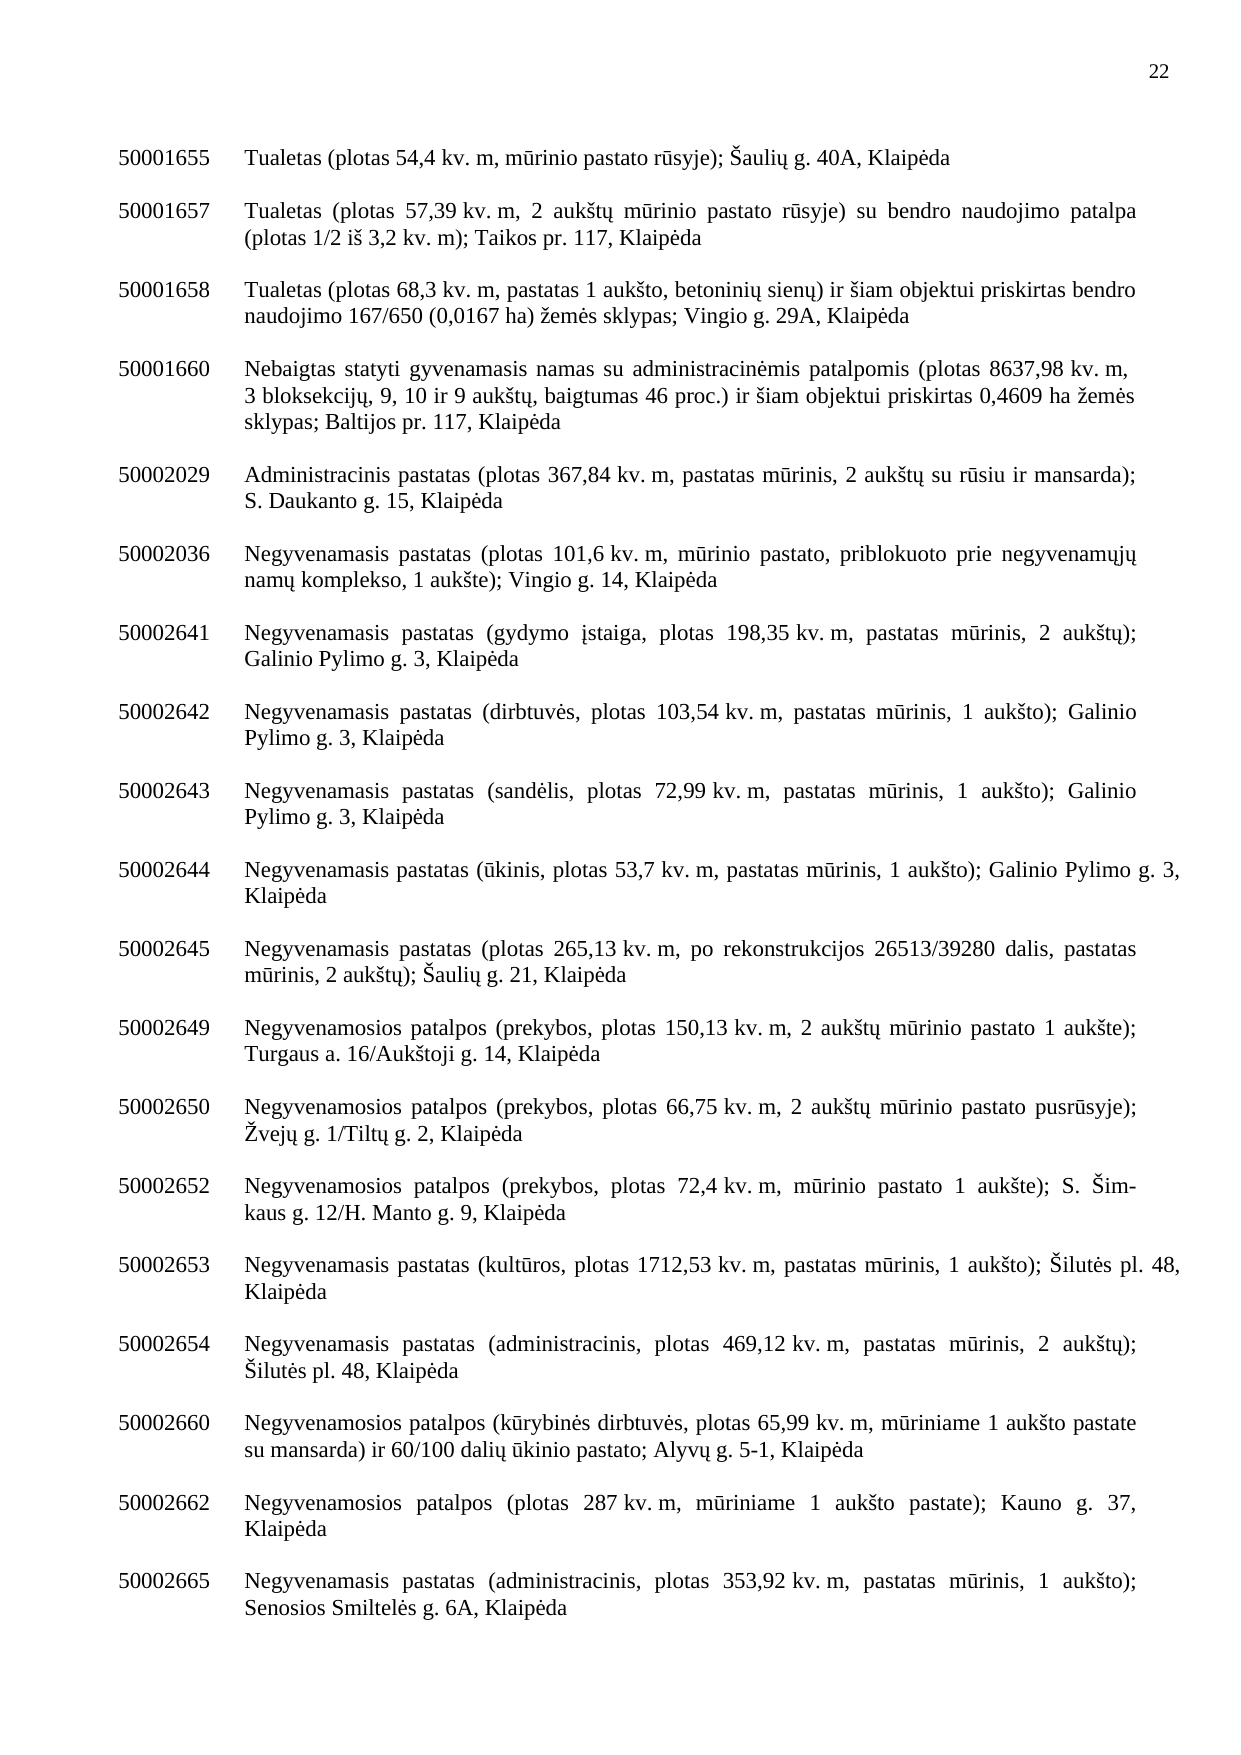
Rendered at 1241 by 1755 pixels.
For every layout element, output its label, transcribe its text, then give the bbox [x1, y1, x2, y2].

table_cell 50002645 [101, 935, 233, 988]
table_cell 50001655 [101, 145, 233, 171]
table_cell Tualetas (plotas 54,4 kv. m, mūrinio pastato rūsyje); Šaulių g. 40A, Klaipėda [233, 145, 1148, 171]
table_cell [1163, 197, 1178, 250]
table_cell [1163, 1330, 1178, 1383]
table_cell [1148, 197, 1163, 250]
table_cell [1193, 276, 1198, 329]
table_cell 50002036 [101, 540, 233, 592]
table_cell [1193, 1014, 1198, 1067]
table_cell [1148, 698, 1163, 751]
table_cell Negyvenamasis pastatas (sandėlis, plotas 72,99 kv. m, pastatas mūrinis, 1 aukšto); Galinio Pylimo g. 3, Klaipėda [233, 777, 1148, 830]
table_cell 50002660 [101, 1410, 233, 1462]
table_cell [1193, 1093, 1198, 1146]
table_cell [1193, 777, 1198, 830]
table_cell [1193, 1172, 1198, 1225]
table_cell [1163, 276, 1178, 329]
table_cell [1193, 1251, 1198, 1304]
table_cell [1193, 1568, 1198, 1620]
table_cell 50002641 [101, 619, 233, 672]
table_cell [1148, 1330, 1163, 1383]
table_cell [1178, 1489, 1192, 1541]
table_cell [1193, 619, 1198, 672]
table_cell 50002649 [101, 1014, 233, 1067]
table_cell [1163, 461, 1178, 513]
table_cell 50001660 [101, 355, 233, 434]
table_cell [101, 830, 1198, 856]
table_cell [1148, 276, 1163, 329]
table_cell [1178, 1568, 1192, 1620]
table_cell [1178, 777, 1192, 830]
table_cell [1193, 856, 1198, 909]
table_cell Negyvenamasis pastatas (plotas 265,13 kv. m, po rekonstrukcijos 26513/39280 dalis, pastatas mūrinis, 2 aukštų); Šaulių g. 21, Klaipėda [233, 935, 1148, 988]
table_cell [101, 1383, 1198, 1409]
table_cell [1148, 145, 1163, 171]
table_cell [101, 329, 1198, 355]
table_cell [101, 1462, 1198, 1488]
table_cell [1148, 777, 1163, 830]
table_cell [101, 250, 1198, 276]
table_cell [1178, 540, 1192, 592]
table_cell [1148, 1093, 1163, 1146]
table_cell 50002650 [101, 1093, 233, 1146]
table_cell [1178, 619, 1192, 672]
table_cell [1163, 1014, 1178, 1067]
table_cell Tualetas (plotas 68,3 kv. m, pastatas 1 aukšto, betoninių sienų) ir šiam objektui priskirtas bendro naudojimo 167/650 (0,0167 ha) žemės sklypas; Vingio g. 29A, Klaipėda [233, 276, 1148, 329]
table_cell Negyvenamosios patalpos (prekybos, plotas 150,13 kv. m, 2 aukštų mūrinio pastato 1 aukšte); Turgaus a. 16/Aukštoji g. 14, Klaipėda [233, 1014, 1148, 1067]
table_cell [1163, 935, 1178, 988]
table_cell Negyvenamosios patalpos (prekybos, plotas 66,75 kv. m, 2 aukštų mūrinio pastato pusrūsyje); Žvejų g. 1/Tiltų g. 2, Klaipėda [233, 1093, 1148, 1146]
table_cell [1178, 1093, 1192, 1146]
table_cell [101, 171, 1198, 197]
table_cell [1163, 1568, 1178, 1620]
table_cell Negyvenamasis pastatas (kultūros, plotas 1712,53 kv. m, pastatas mūrinis, 1 aukšto); Šilutės pl. 48, Klaipėda [233, 1251, 1192, 1304]
table_cell [101, 514, 1198, 540]
table_cell [1178, 935, 1192, 988]
table_cell Nebaigtas statyti gyvenamasis namas su administracinėmis patalpomis (plotas 8637,98 kv. m, 3 bloksekcijų, 9, 10 ir 9 aukštų, baigtumas 46 proc.) ir šiam objektui priskirtas 0,4609 ha žemės sklypas; Baltijos pr. 117, Klaipėda [233, 355, 1148, 434]
table_cell [1178, 1410, 1192, 1462]
table_cell [101, 909, 1198, 935]
table_cell [1163, 540, 1178, 592]
table_cell [1193, 461, 1198, 513]
table_cell 50002029 [101, 461, 233, 513]
table_cell [101, 1541, 1198, 1568]
table_cell [1178, 355, 1192, 434]
table_cell Negyvenamasis pastatas (dirbtuvės, plotas 103,54 kv. m, pastatas mūrinis, 1 aukšto); Galinio Pylimo g. 3, Klaipėda [233, 698, 1148, 751]
table_cell [1163, 1093, 1178, 1146]
table_cell Administracinis pastatas (plotas 367,84 kv. m, pastatas mūrinis, 2 aukštų su rūsiu ir mansarda); S. Daukanto g. 15, Klaipėda [233, 461, 1148, 513]
table_cell [1163, 1410, 1178, 1462]
table_cell 50002653 [101, 1251, 233, 1304]
table_cell [1178, 197, 1192, 250]
table_cell [1178, 276, 1192, 329]
table_cell [101, 672, 1198, 698]
table_cell [1148, 1014, 1163, 1067]
table_cell 50002665 [101, 1568, 233, 1620]
table_cell Negyvenamosios patalpos (kūrybinės dirbtuvės, plotas 65,99 kv. m, mūriniame 1 aukšto pastate su mansarda) ir 60/100 dalių ūkinio pastato; Alyvų g. 5-1, Klaipėda [233, 1410, 1148, 1462]
table_cell [1148, 1568, 1163, 1620]
table_cell Negyvenamosios patalpos (prekybos, plotas 72,4 kv. m, mūrinio pastato 1 aukšte); S. Šim- kaus g. 12/H. Manto g. 9, Klaipėda [233, 1172, 1148, 1225]
table_cell [1148, 1410, 1163, 1462]
table_cell [1163, 355, 1178, 434]
table_cell [1163, 145, 1178, 171]
table_cell [1193, 540, 1198, 592]
table_cell [1148, 1489, 1163, 1541]
table_cell 50002662 [101, 1489, 233, 1541]
table_cell [101, 118, 1198, 144]
table_cell [1163, 619, 1178, 672]
table_cell [1178, 145, 1192, 171]
table_cell [101, 1067, 1198, 1093]
table_cell [101, 1146, 1198, 1172]
table_cell [101, 1225, 1198, 1251]
table_cell 50002652 [101, 1172, 233, 1225]
table_cell [1178, 1172, 1192, 1225]
table_cell Negyvenamasis pastatas (gydymo įstaiga, plotas 198,35 kv. m, pastatas mūrinis, 2 aukštų); Galinio Pylimo g. 3, Klaipėda [233, 619, 1148, 672]
table_cell Negyvenamasis pastatas (ūkinis, plotas 53,7 kv. m, pastatas mūrinis, 1 aukšto); Galinio Pylimo g. 3, Klaipėda [233, 856, 1192, 909]
table_cell 50001658 [101, 276, 233, 329]
table_cell [1148, 619, 1163, 672]
table_cell 50002643 [101, 777, 233, 830]
table_cell [1148, 461, 1163, 513]
table_cell [1193, 197, 1198, 250]
table_cell [1148, 540, 1163, 592]
table_cell [1193, 145, 1198, 171]
table_cell [1178, 698, 1192, 751]
table_cell 50001657 [101, 197, 233, 250]
table_cell [101, 1304, 1198, 1330]
table_cell [1163, 1489, 1178, 1541]
table_cell [101, 593, 1198, 619]
table_cell 50002642 [101, 698, 233, 751]
table_cell Negyvenamosios patalpos (plotas 287 kv. m, mūriniame 1 aukšto pastate); Kauno g. 37, Klaipėda [233, 1489, 1148, 1541]
table_cell [1163, 777, 1178, 830]
table_cell [1178, 1330, 1192, 1383]
table_cell [1148, 355, 1163, 434]
table_cell [1193, 1330, 1198, 1383]
table_cell [101, 434, 1198, 461]
table_cell [1193, 935, 1198, 988]
table_cell [1148, 1172, 1163, 1225]
table_cell 50002654 [101, 1330, 233, 1383]
table_cell [1163, 698, 1178, 751]
table_cell [1193, 1410, 1198, 1462]
table_cell Tualetas (plotas 57,39 kv. m, 2 aukštų mūrinio pastato rūsyje) su bendro naudojimo patalpa (plotas 1/2 iš 3,2 kv. m); Taikos pr. 117, Klaipėda [233, 197, 1148, 250]
table_cell [1163, 1172, 1178, 1225]
table_cell [101, 988, 1198, 1014]
table_cell [101, 751, 1198, 777]
table_cell [1148, 935, 1163, 988]
table_cell [1193, 698, 1198, 751]
table_cell [1193, 355, 1198, 434]
table_cell Negyvenamasis pastatas (administracinis, plotas 353,92 kv. m, pastatas mūrinis, 1 aukšto); Senosios Smiltelės g. 6A, Klaipėda [233, 1568, 1148, 1620]
table_cell [1178, 461, 1192, 513]
table_cell Negyvenamasis pastatas (plotas 101,6 kv. m, mūrinio pastato, priblokuoto prie negyvenamųjų namų komplekso, 1 aukšte); Vingio g. 14, Klaipėda [233, 540, 1148, 592]
table_cell Negyvenamasis pastatas (administracinis, plotas 469,12 kv. m, pastatas mūrinis, 2 aukštų); Šilutės pl. 48, Klaipėda [233, 1330, 1148, 1383]
table_cell [1193, 1489, 1198, 1541]
table_cell [1178, 1014, 1192, 1067]
table_cell 50002644 [101, 856, 233, 909]
